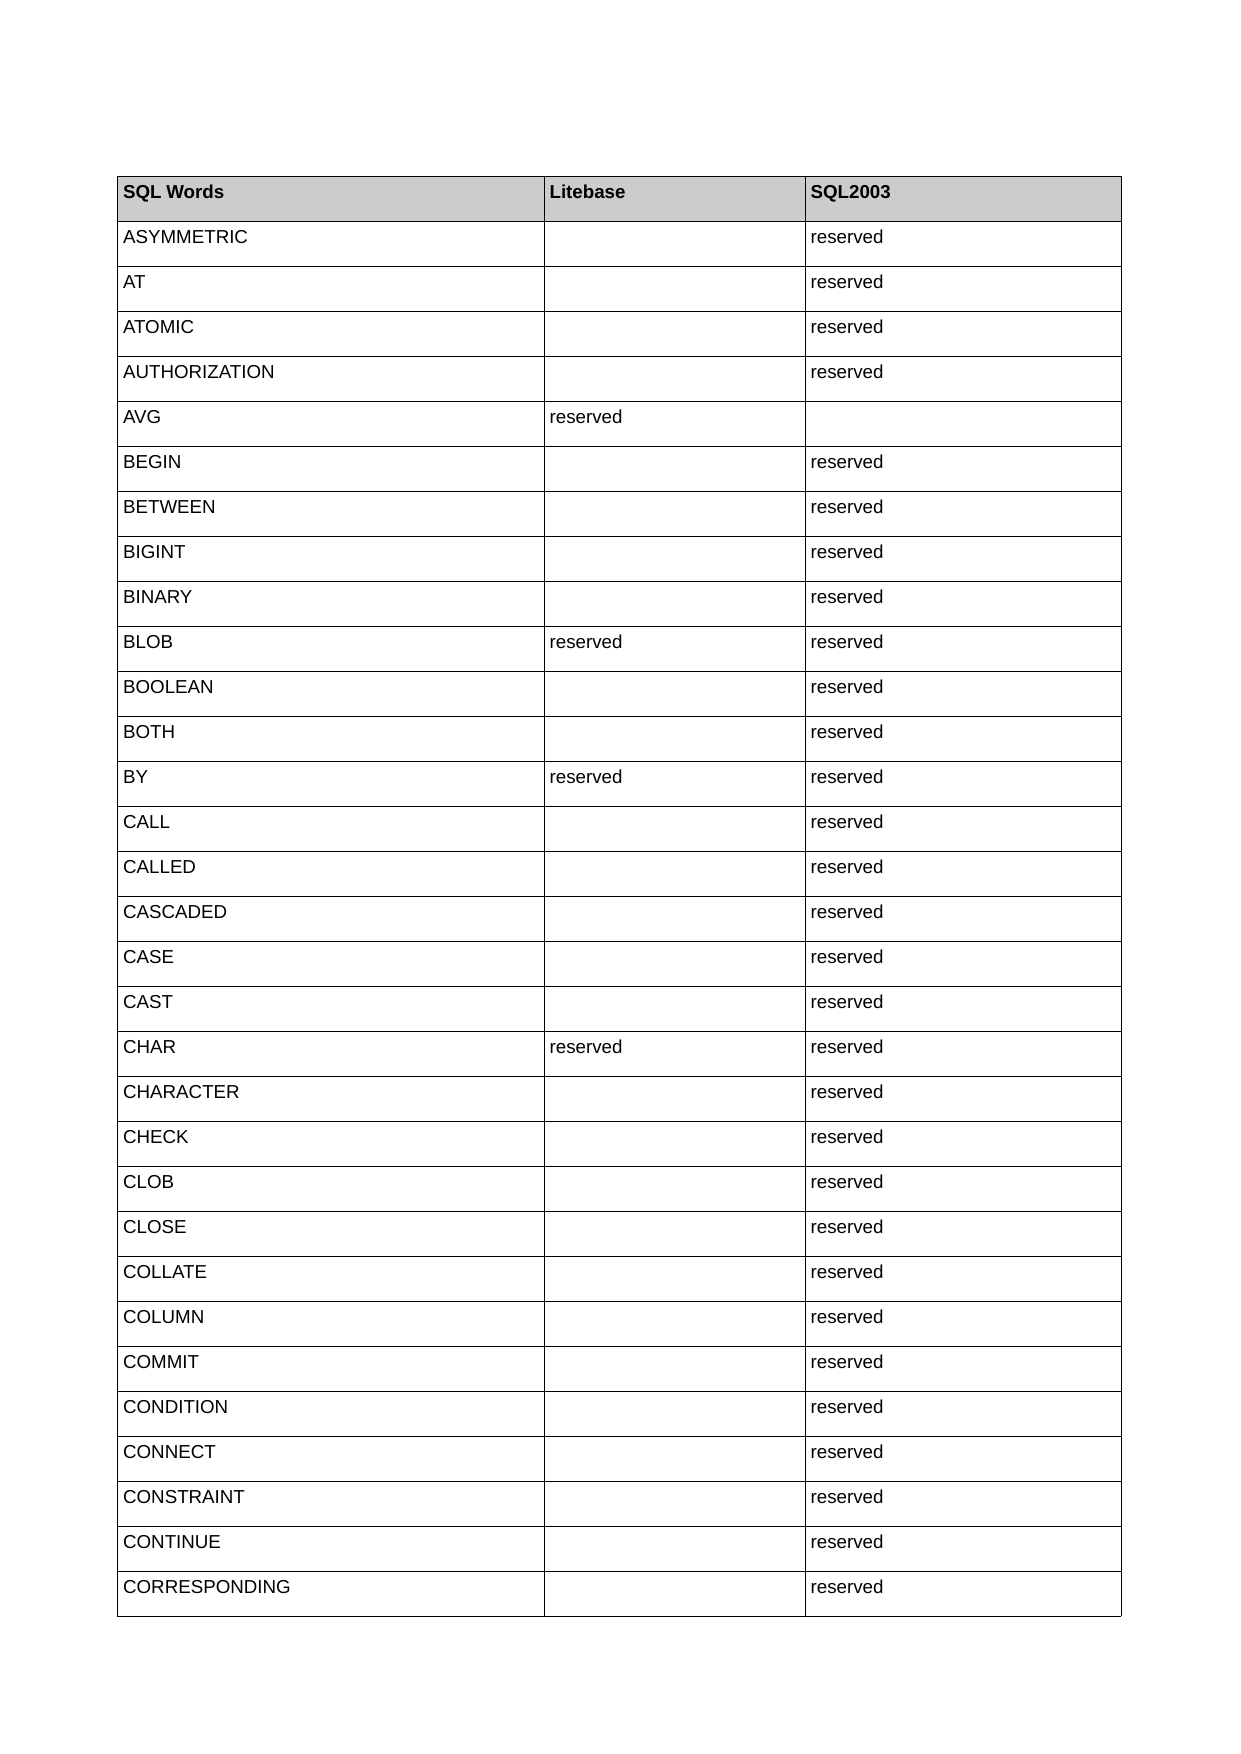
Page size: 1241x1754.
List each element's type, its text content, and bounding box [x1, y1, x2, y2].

table_cell reserved [806, 1257, 1121, 1301]
table_cell reserved [806, 852, 1121, 896]
table_cell [545, 582, 805, 626]
table_cell COMMIT [118, 1347, 544, 1391]
table_cell BETWEEN [118, 492, 544, 536]
table_cell CLOB [118, 1167, 544, 1211]
table_cell [545, 1437, 805, 1481]
table_cell AVG [118, 402, 544, 446]
table_header Litebase [545, 177, 805, 221]
table_cell CHARACTER [118, 1077, 544, 1121]
table_cell reserved [806, 672, 1121, 716]
table_cell reserved [806, 267, 1121, 311]
table_cell reserved [806, 1122, 1121, 1166]
table_cell BOTH [118, 717, 544, 761]
table_cell CONTINUE [118, 1527, 544, 1571]
table_cell reserved [806, 1527, 1121, 1571]
table_cell [545, 312, 805, 356]
table_cell BY [118, 762, 544, 806]
table_cell [545, 1212, 805, 1256]
table_cell reserved [806, 1032, 1121, 1076]
table_cell COLLATE [118, 1257, 544, 1301]
table_cell [545, 537, 805, 581]
table_cell [545, 1527, 805, 1571]
table_cell CHAR [118, 1032, 544, 1076]
table_cell reserved [806, 1212, 1121, 1256]
table_cell reserved [806, 537, 1121, 581]
table_cell reserved [806, 1572, 1121, 1616]
table_cell CHECK [118, 1122, 544, 1166]
table_cell [545, 1392, 805, 1436]
table_cell reserved [806, 717, 1121, 761]
table_cell BIGINT [118, 537, 544, 581]
table_cell CLOSE [118, 1212, 544, 1256]
table_cell [545, 807, 805, 851]
table_cell [545, 1302, 805, 1346]
table_cell [545, 1482, 805, 1526]
table_cell CASCADED [118, 897, 544, 941]
table_cell reserved [545, 1032, 805, 1076]
table_cell reserved [806, 1347, 1121, 1391]
table_cell [545, 492, 805, 536]
table_cell [545, 1167, 805, 1211]
table_cell AT [118, 267, 544, 311]
table_cell reserved [806, 1482, 1121, 1526]
table_cell reserved [806, 1302, 1121, 1346]
table_header SQL Words [118, 177, 544, 221]
table_cell [545, 852, 805, 896]
table_cell reserved [806, 492, 1121, 536]
table_cell reserved [806, 627, 1121, 671]
table_cell [545, 1257, 805, 1301]
table_cell CONSTRAINT [118, 1482, 544, 1526]
table_cell [545, 987, 805, 1031]
table_cell [545, 672, 805, 716]
table_cell CALL [118, 807, 544, 851]
table_cell ASYMMETRIC [118, 222, 544, 266]
table_cell ATOMIC [118, 312, 544, 356]
table_cell CASE [118, 942, 544, 986]
table_cell reserved [806, 312, 1121, 356]
table_cell reserved [545, 762, 805, 806]
table_cell reserved [806, 1167, 1121, 1211]
table_cell reserved [806, 582, 1121, 626]
table_cell reserved [806, 222, 1121, 266]
table_cell reserved [806, 807, 1121, 851]
table_cell BEGIN [118, 447, 544, 491]
table_cell [545, 447, 805, 491]
table_cell [545, 942, 805, 986]
table_cell [545, 222, 805, 266]
table_cell reserved [806, 762, 1121, 806]
table_header SQL2003 [806, 177, 1121, 221]
table_cell COLUMN [118, 1302, 544, 1346]
table_cell [545, 1077, 805, 1121]
table_cell CONDITION [118, 1392, 544, 1436]
table_cell CALLED [118, 852, 544, 896]
table_cell [545, 897, 805, 941]
table_cell reserved [806, 1077, 1121, 1121]
table_cell reserved [806, 1437, 1121, 1481]
table_cell BOOLEAN [118, 672, 544, 716]
table_cell [545, 717, 805, 761]
table_cell reserved [545, 402, 805, 446]
table_cell CORRESPONDING [118, 1572, 544, 1616]
table_cell reserved [806, 897, 1121, 941]
table_cell BINARY [118, 582, 544, 626]
table_cell reserved [806, 942, 1121, 986]
table_cell reserved [545, 627, 805, 671]
table_cell [545, 1347, 805, 1391]
table_cell [545, 357, 805, 401]
table_cell reserved [806, 1392, 1121, 1436]
table_cell CONNECT [118, 1437, 544, 1481]
table_cell [545, 1122, 805, 1166]
table_cell BLOB [118, 627, 544, 671]
table_cell CAST [118, 987, 544, 1031]
table_cell [545, 267, 805, 311]
table_cell [806, 402, 1121, 446]
table_cell reserved [806, 357, 1121, 401]
table_cell [545, 1572, 805, 1616]
table_cell reserved [806, 987, 1121, 1031]
table_cell reserved [806, 447, 1121, 491]
table_cell AUTHORIZATION [118, 357, 544, 401]
